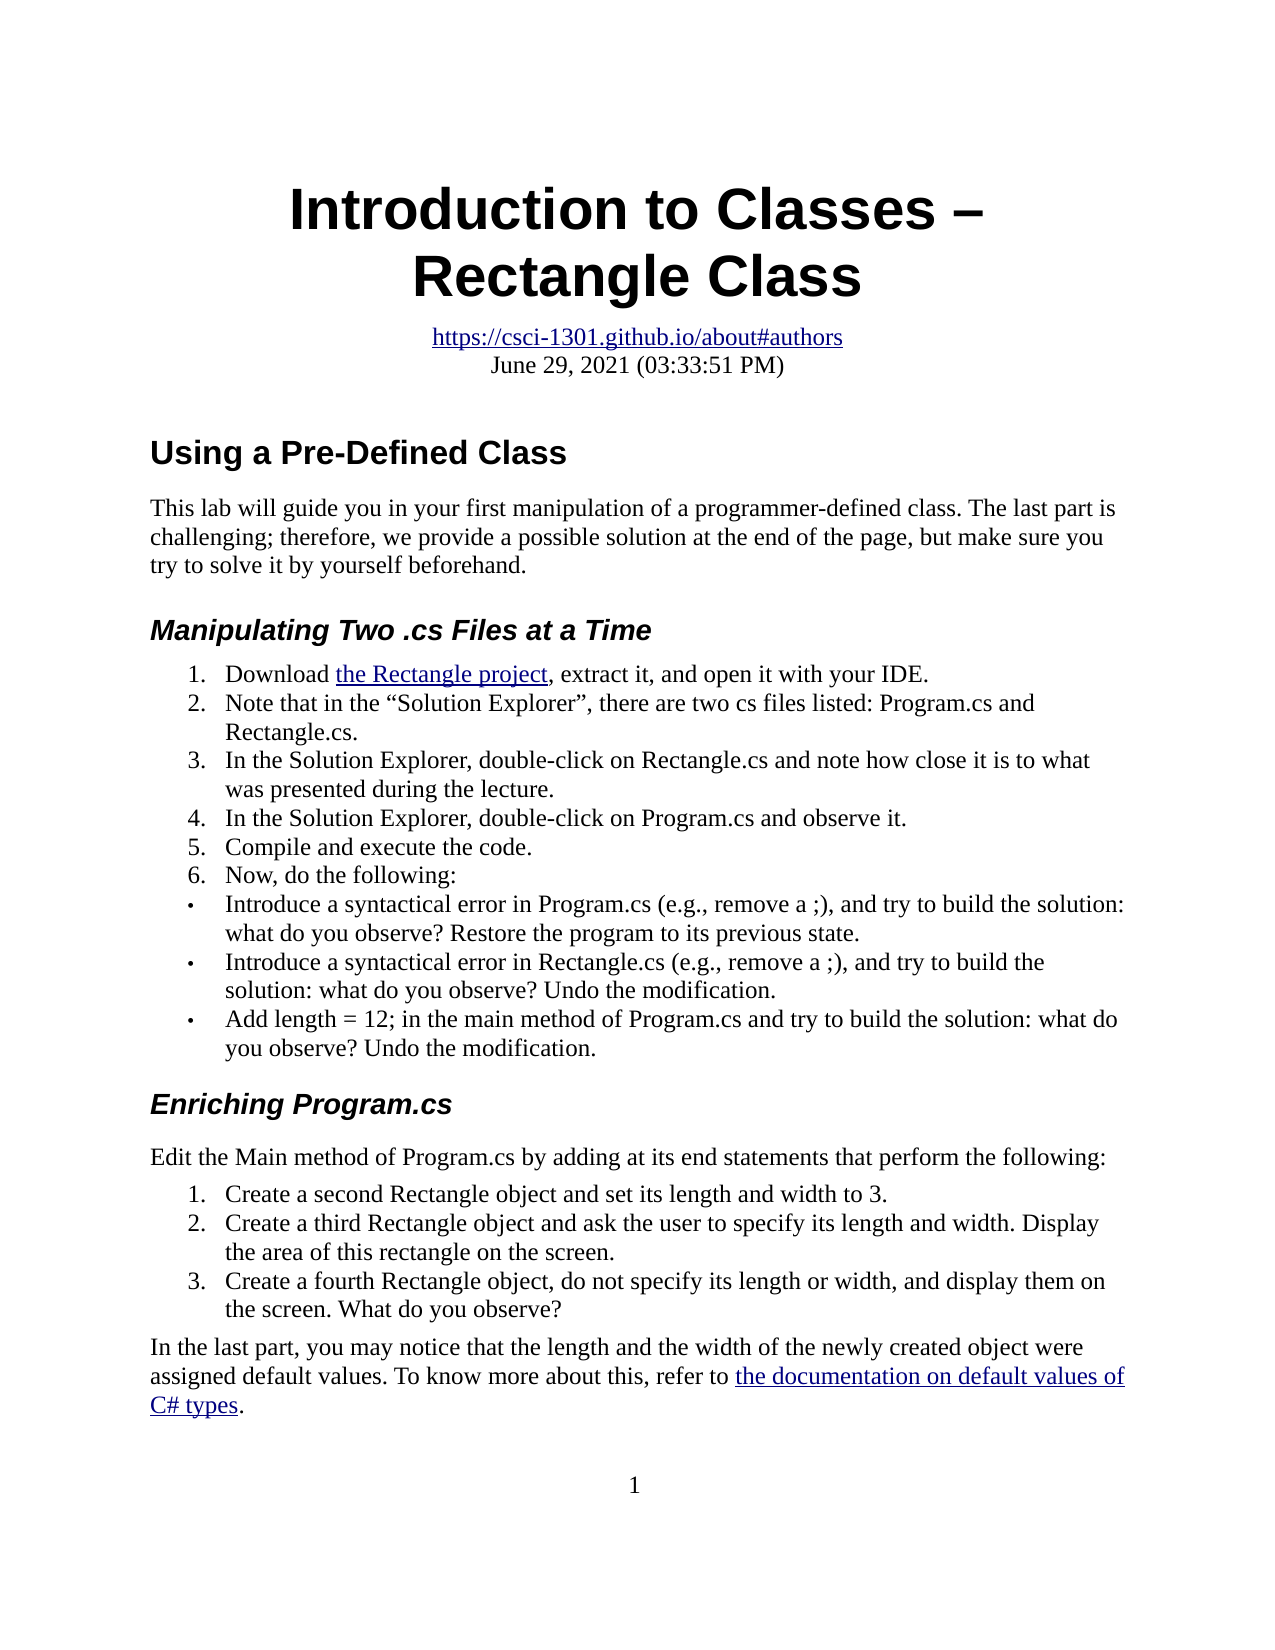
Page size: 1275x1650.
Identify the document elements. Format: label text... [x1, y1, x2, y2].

title Introduction to Classes – Rectangle Class [150, 175, 1125, 309]
list In the Solution Explorer, double-click on Program.cs and observe it. [187, 803, 1125, 832]
text June 29, 2021 (03:33:51 PM) [150, 350, 1125, 379]
text https://csci-1301.github.io/about#authors [150, 322, 1125, 350]
list Now, do the following: [187, 861, 1125, 889]
list Create a second Rectangle object and set its length and width to 3. [187, 1179, 1125, 1208]
subtitle Using a Pre-Defined Class [150, 433, 1125, 472]
subtitle Enriching Program.cs [150, 1087, 1125, 1120]
list Add length = 12; in the main method of Program.cs and try to build the solution: what do you observe? Undo the modification. [187, 1004, 1125, 1062]
list Compile and execute the code. [187, 832, 1125, 861]
text This lab will guide you in your first manipulation of a programmer-defined class. The last part is challenging; therefore, we provide a possible solution at the end of the page, but make sure you try to solve it by yourself beforehand. [150, 493, 1125, 579]
list Note that in the “Solution Explorer”, there are two cs files listed: Program.cs and Rectangle.cs. [187, 688, 1125, 746]
list Create a fourth Rectangle object, do not specify its length or width, and display them on the screen. What do you observe? [187, 1266, 1125, 1323]
text In the last part, you may notice that the length and the width of the newly created object were assigned default values. To know more about this, refer to the documentation on default values of C# types. [150, 1332, 1125, 1418]
list Create a third Rectangle object and ask the user to specify its length and width. Display the area of this rectangle on the screen. [187, 1208, 1125, 1266]
list Introduce a syntactical error in Rectangle.cs (e.g., remove a ;), and try to build the solution: what do you observe? Undo the modification. [187, 947, 1125, 1004]
subtitle Manipulating Two .cs Files at a Time [150, 613, 1125, 647]
list Introduce a syntactical error in Program.cs (e.g., remove a ;), and try to build the solution: what do you observe? Restore the program to its previous state. [187, 889, 1125, 947]
list Download the Rectangle project, extract it, and open it with your IDE. [187, 659, 1125, 688]
list In the Solution Explorer, double-click on Rectangle.cs and note how close it is to what was presented during the lecture. [187, 746, 1125, 803]
text Edit the Main method of Program.cs by adding at its end statements that perform the following: [150, 1142, 1125, 1171]
